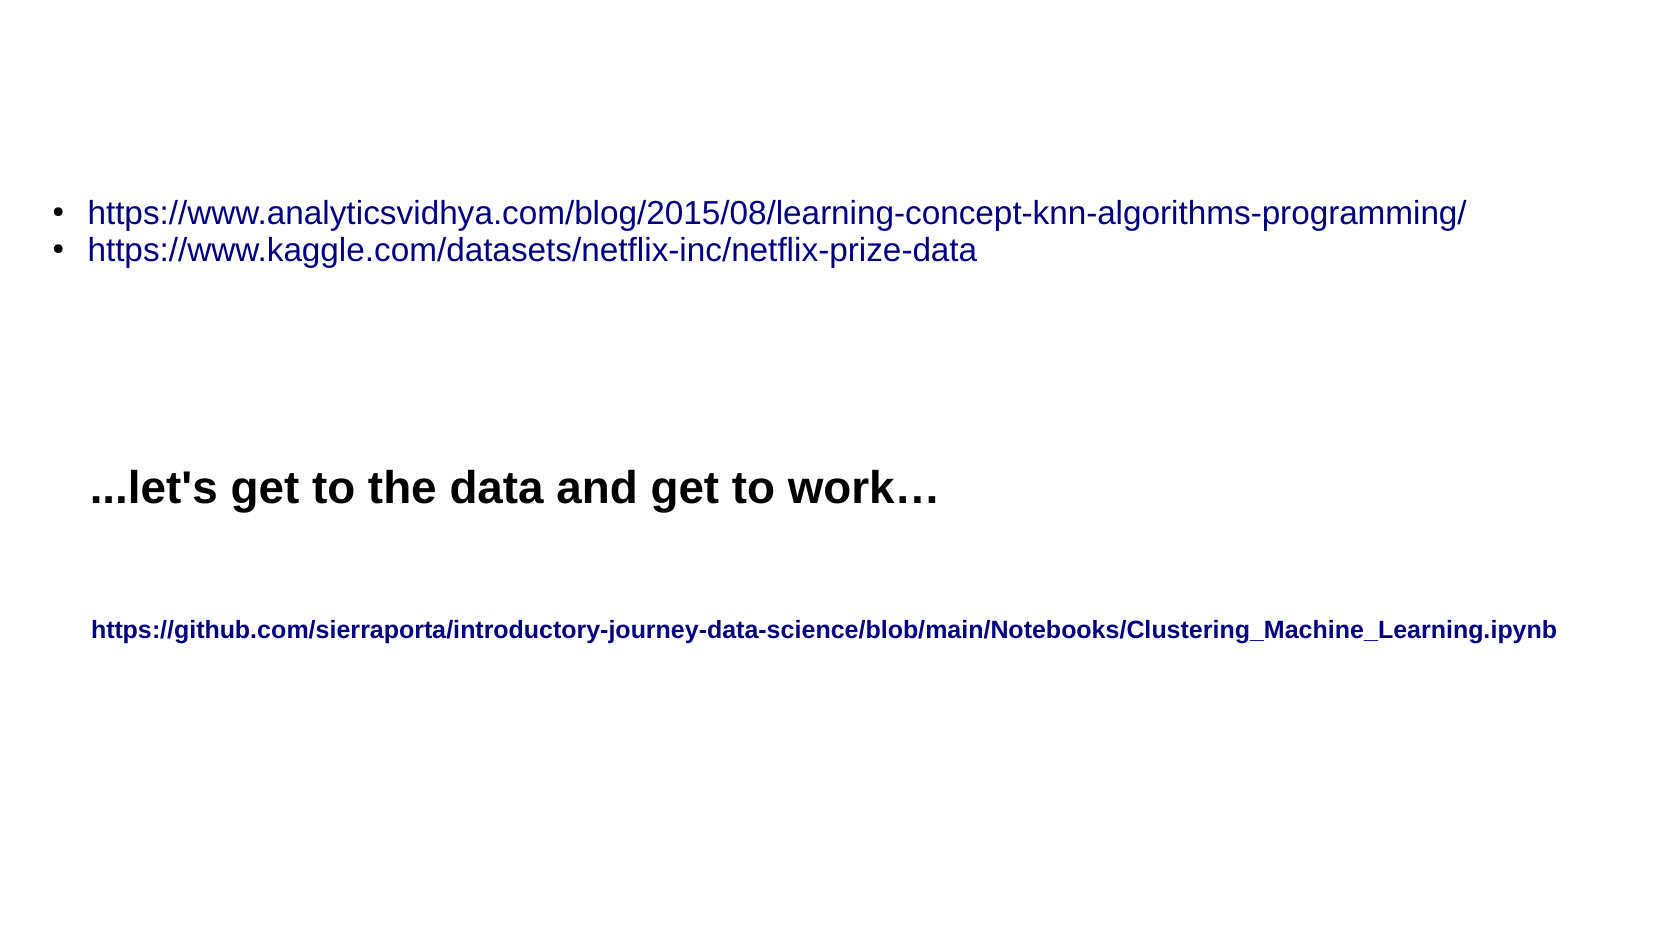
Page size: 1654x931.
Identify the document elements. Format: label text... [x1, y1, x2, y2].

text_box https://www.analyticsvidhya.com/blog/2015/08/learning-concept-knn-algorithms-programming/ https://www.kaggle.com/datasets/netflix-inc/netflix-prize-data [37, 187, 1651, 329]
text_box ...let's get to the data and get to work… https://github.com/sierraporta/introductory-journey-data-science/blob/main/Notebooks/Clustering_Machine_Learning.ipynb [75, 455, 1576, 676]
